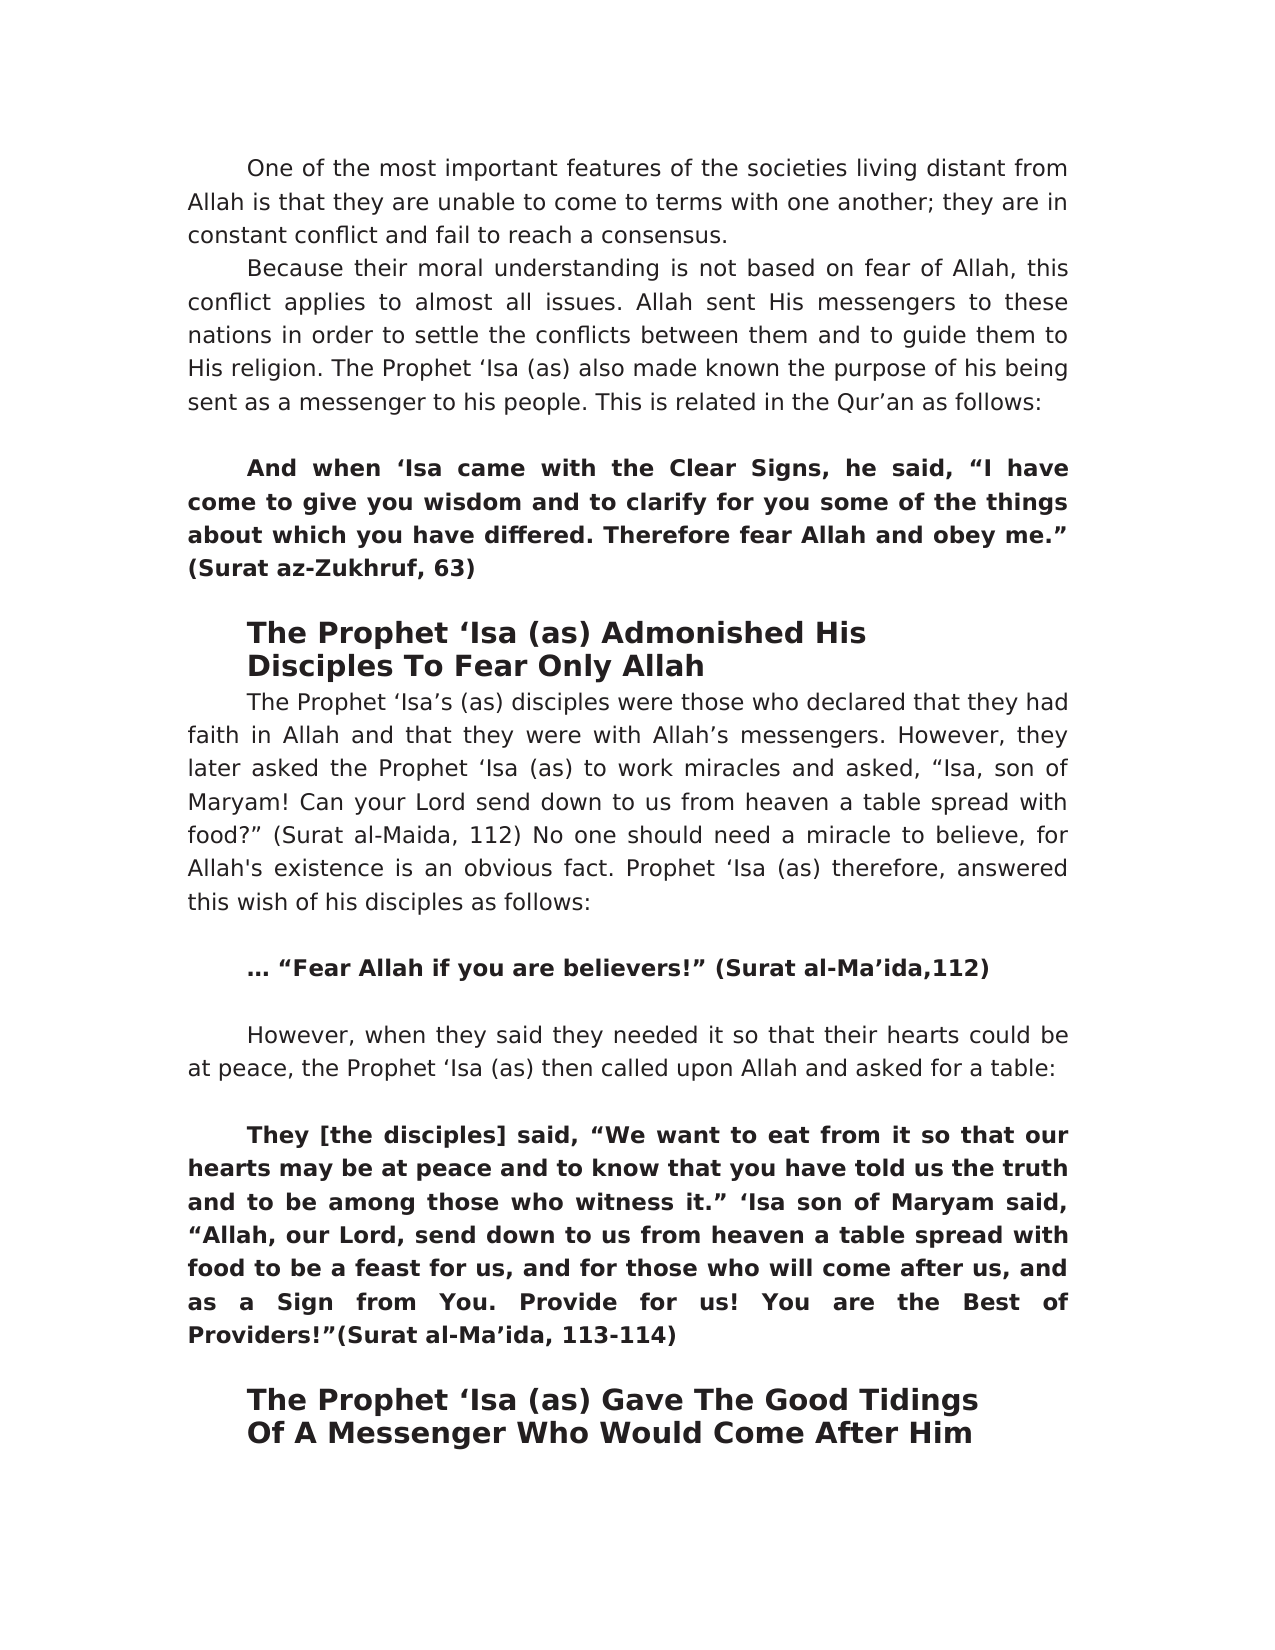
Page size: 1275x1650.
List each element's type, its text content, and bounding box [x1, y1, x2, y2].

text And when ‘Isa came with the Clear Signs, he said, “I have come to give you wisdom and to clarify for you some of the things about which you have differed. Therefore fear Allah and obey me.” (Surat az-Zukhruf, 63) [187, 450, 1070, 583]
text The Prophet ‘Isa’s (as) disciples were those who declared that they had faith in Allah and that they were with Allah’s messengers. However, they later asked the Prophet ‘Isa (as) to work miracles and asked, “Isa, son of Maryam! Can your Lord send down to us from heaven a table spread with food?” (Surat al-Maida, 112) No one should need a miracle to believe, for Allah's existence is an obvious fact. Prophet ‘Isa (as) therefore, answered this wish of his disciples as follows: [187, 683, 1070, 917]
text Disciples To Fear Only Allah [187, 650, 1070, 683]
text One of the most important features of the societies living distant from Allah is that they are unable to come to terms with one another; they are in constant conflict and fail to reach a consensus. [187, 150, 1070, 250]
text They [the disciples] said, “We want to eat from it so that our hearts may be at peace and to know that you have told us the truth and to be among those who witness it.” ‘Isa son of Maryam said, “Allah, our Lord, send down to us from heaven a table spread with food to be a feast for us, and for those who will come after us, and as a Sign from You. Provide for us! You are the Best of Providers!”(Surat al-Ma’ida, 113-114) [187, 1117, 1070, 1350]
text The Prophet ‘Isa (as) Admonished His [187, 617, 1070, 650]
text Because their moral understanding is not based on fear of Allah, this conflict applies to almost all issues. Allah sent His messengers to these nations in order to settle the conflicts between them and to guide them to His religion. The Prophet ‘Isa (as) also made known the purpose of his being sent as a messenger to his people. This is related in the Qur’an as follows: [187, 250, 1070, 417]
text However, when they said they needed it so that their hearts could be at peace, the Prophet ‘Isa (as) then called upon Allah and asked for a table: [187, 1017, 1070, 1083]
text The Prophet ‘Isa (as) Gave The Good Tidings [187, 1383, 1070, 1417]
text … “Fear Allah if you are believers!” (Surat al-Ma’ida,112) [187, 950, 1070, 983]
text Of A Messenger Who Would Come After Him [187, 1417, 1070, 1450]
